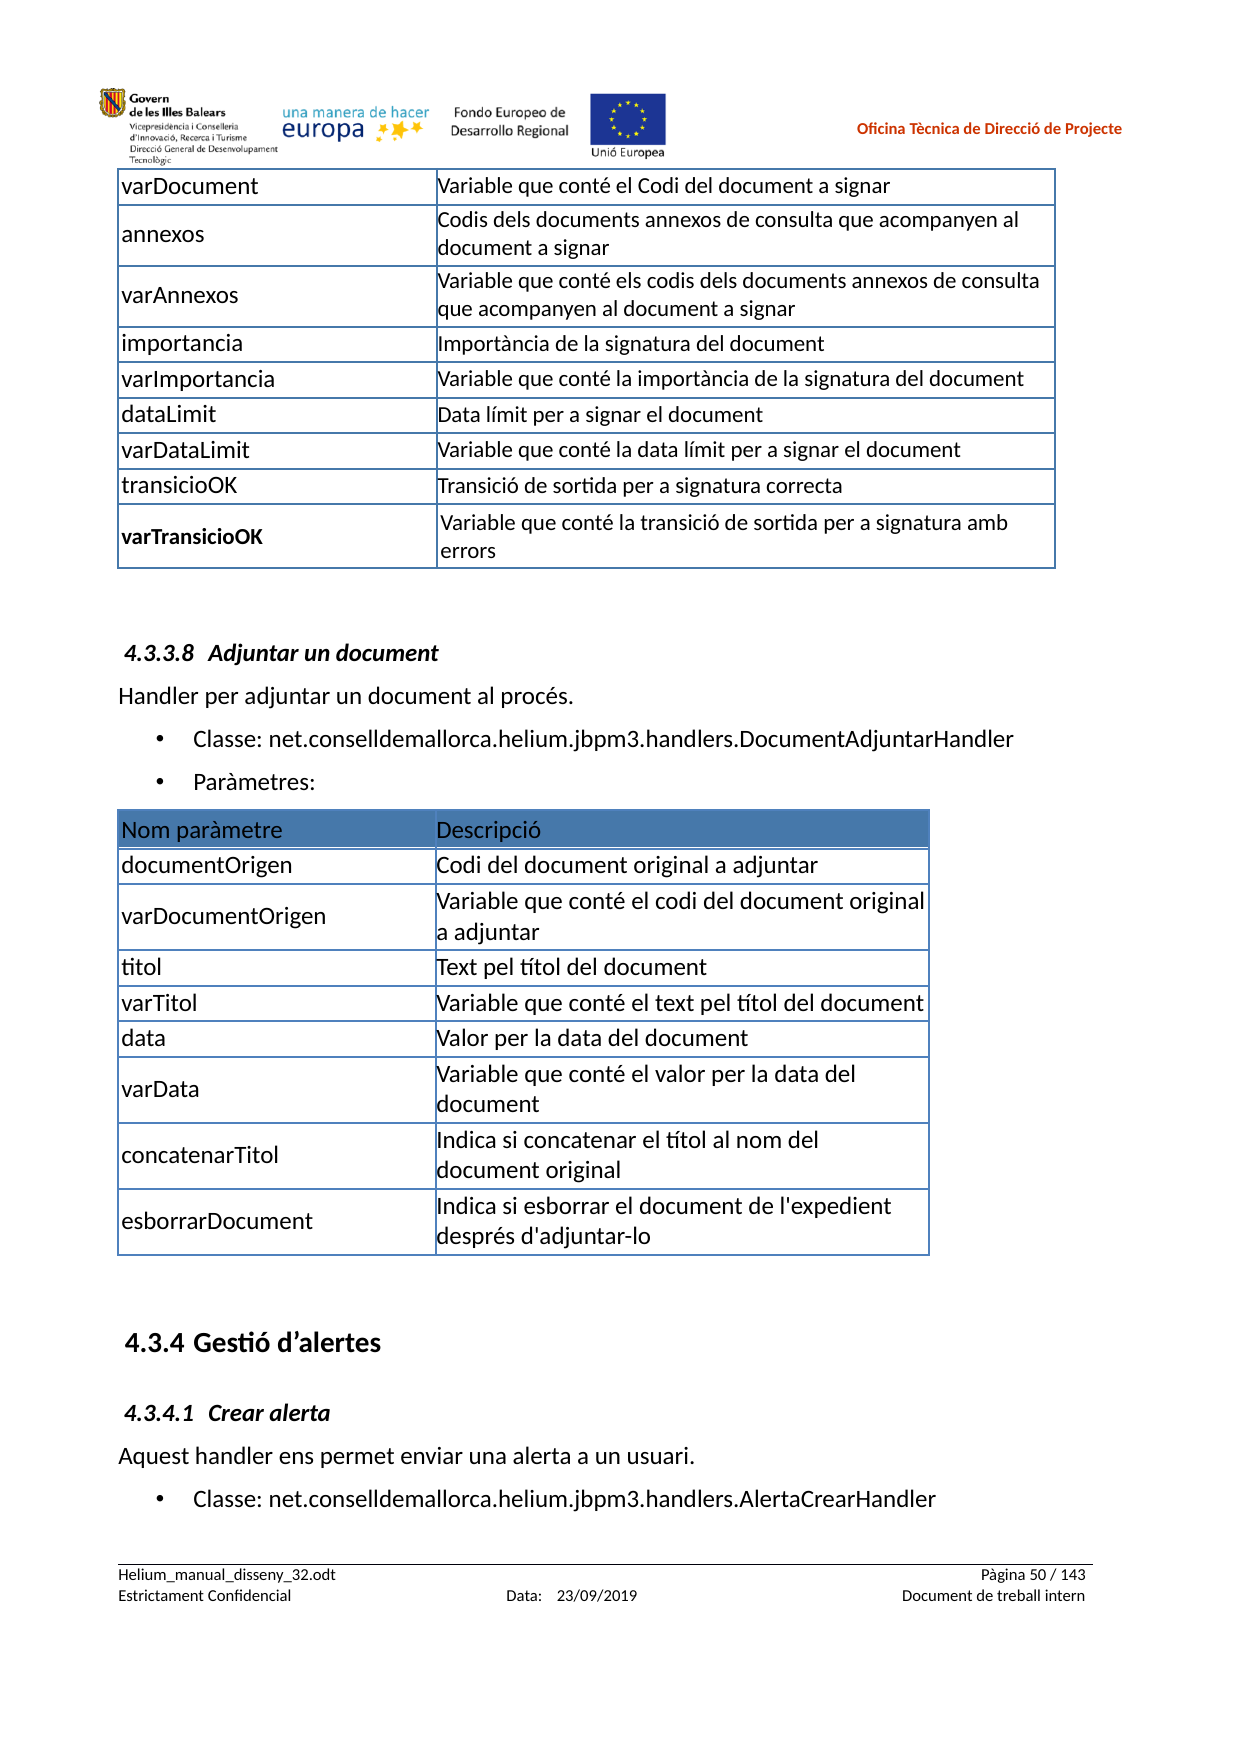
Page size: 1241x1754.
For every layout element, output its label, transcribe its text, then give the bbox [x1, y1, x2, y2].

table_cell Variable que conté el Codi del document a signar [438, 170, 1054, 203]
table_cell Variable que conté el text pel títol del document [437, 987, 928, 1020]
picture [99, 87, 668, 166]
table_cell data [119, 1022, 435, 1056]
subtitle Crear alerta [118, 1397, 1122, 1427]
table_cell esborrarDocument [119, 1190, 435, 1254]
table_cell Variable que conté els codis dels documents annexos de consulta que acompanyen al document a signar [438, 267, 1054, 326]
table_cell varDocument [119, 170, 436, 203]
list Classe: net.conselldemallorca.helium.jbpm3.handlers.AlertaCrearHandler [156, 1483, 1122, 1513]
list Classe: net.conselldemallorca.helium.jbpm3.handlers.DocumentAdjuntarHandler [156, 723, 1122, 753]
list Paràmetres: [156, 766, 1122, 797]
table_cell annexos [119, 206, 436, 264]
table_cell Codis dels documents annexos de consulta que acompanyen al document a signar [438, 206, 1054, 264]
table_cell Text pel títol del document [437, 951, 928, 984]
table_cell Variable que conté el codi del document original a adjuntar [437, 885, 928, 949]
table_cell Transició de sortida per a signatura correcta [438, 470, 1054, 503]
table_cell varImportancia [119, 363, 436, 397]
table_cell Valor per la data del document [437, 1022, 928, 1056]
table_cell Indica si esborrar el document de l'expedient després d'adjuntar-lo [437, 1190, 928, 1254]
table_cell titol [119, 951, 435, 984]
table_cell Variable que conté la data límit per a signar el document [438, 434, 1054, 468]
subtitle Gestió d’alertes [118, 1324, 1122, 1359]
table_header Nom paràmetre [119, 811, 435, 847]
table_cell transicioOK [119, 470, 436, 503]
table_cell Variable que conté la transició de sortida per a signatura amb errors [438, 505, 1054, 567]
table_cell varDataLimit [119, 434, 436, 468]
text Aquest handler ens permet enviar una alerta a un usuari. [118, 1440, 1122, 1470]
table_cell documentOrigen [119, 850, 435, 883]
table_cell varAnnexos [119, 267, 436, 326]
table_cell dataLimit [119, 399, 436, 432]
table_cell Importància de la signatura del document [438, 328, 1054, 361]
table_cell Data límit per a signar el document [438, 399, 1054, 432]
table_cell varTitol [119, 987, 435, 1020]
table_cell varTransicioOK [119, 505, 436, 567]
table_cell Variable que conté la importància de la signatura del document [438, 363, 1054, 397]
table_cell varData [119, 1058, 435, 1122]
table_cell Indica si concatenar el títol al nom del document original [437, 1124, 928, 1188]
table_header Descripció [437, 811, 928, 847]
text Handler per adjuntar un document al procés. [118, 680, 1122, 711]
table_cell Codi del document original a adjuntar [437, 850, 928, 883]
table_cell Variable que conté el valor per la data del document [437, 1058, 928, 1122]
subtitle Adjuntar un document [118, 637, 1122, 667]
table_cell concatenarTitol [119, 1124, 435, 1188]
table_cell importancia [119, 328, 436, 361]
table_cell varDocumentOrigen [119, 885, 435, 949]
